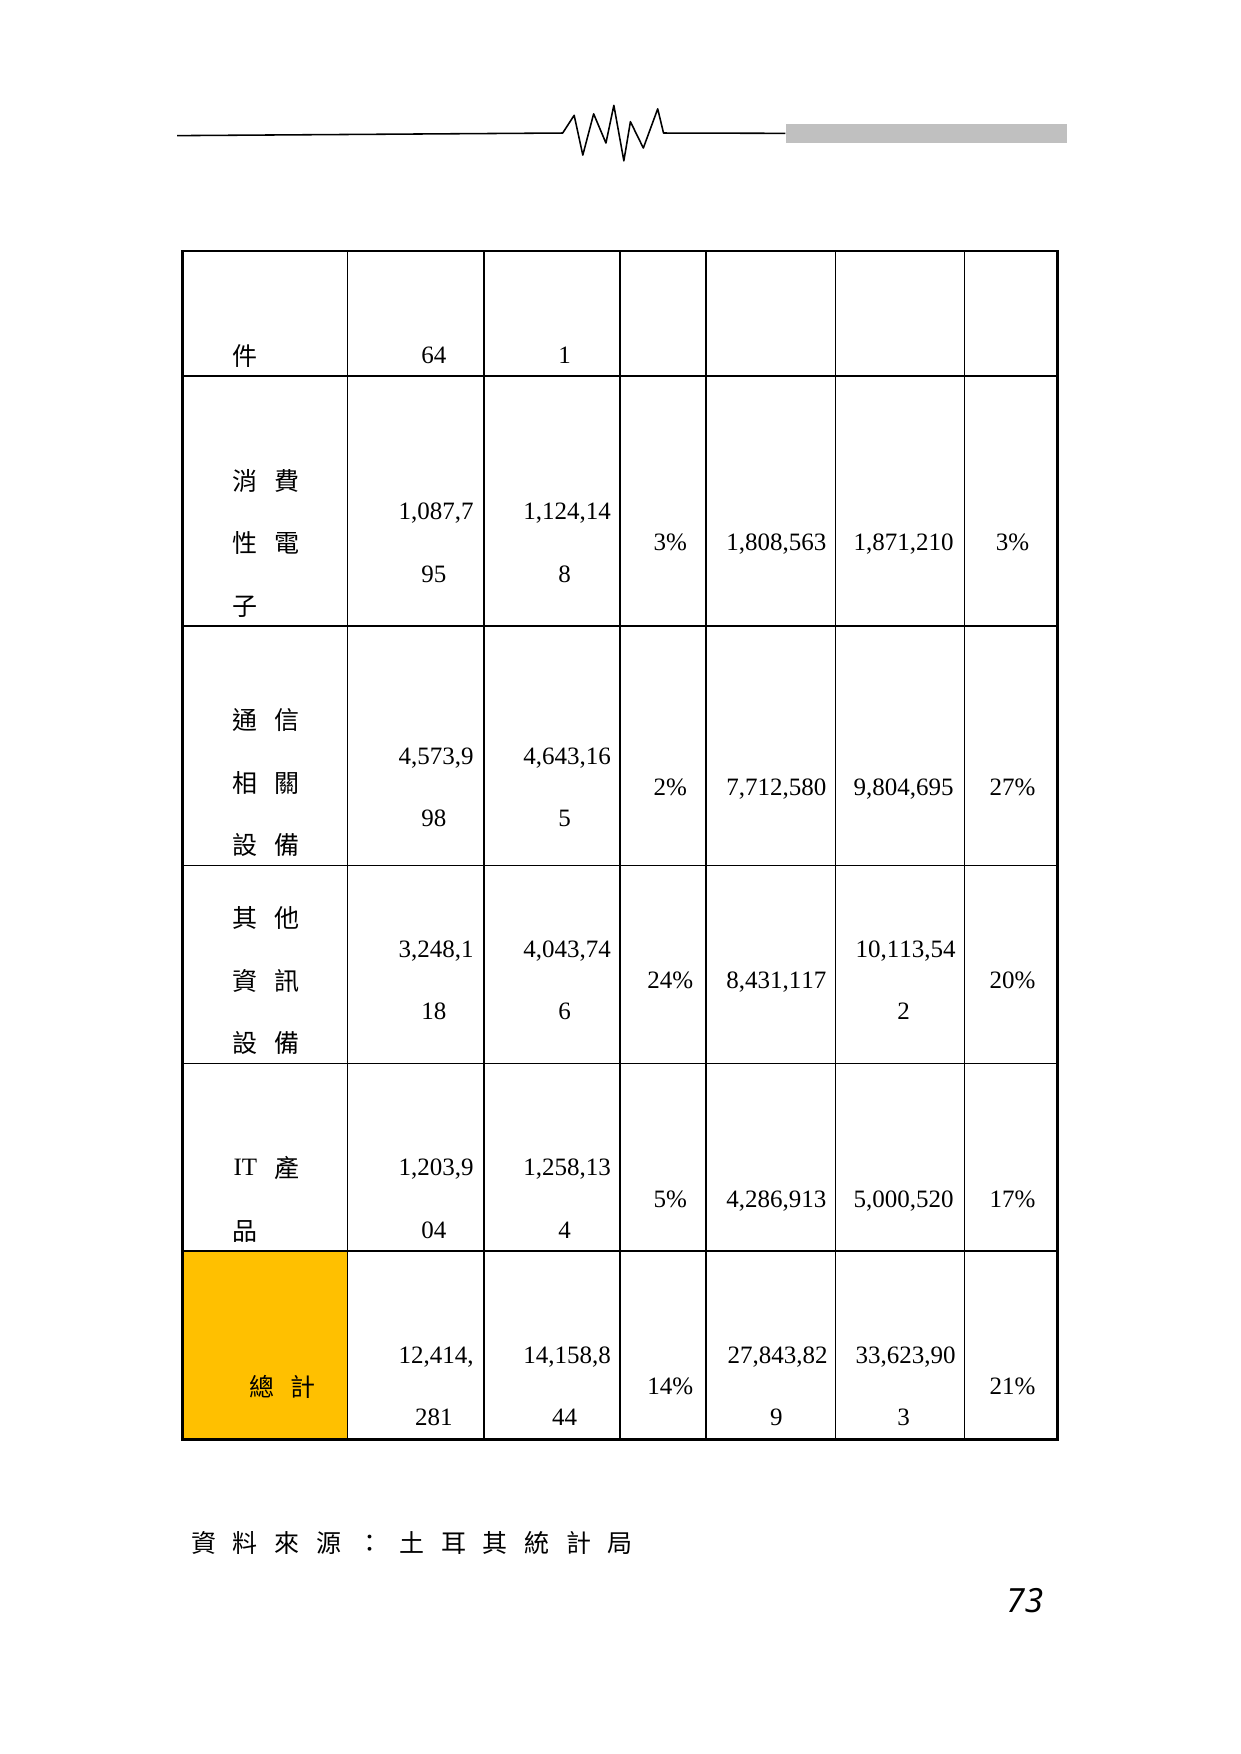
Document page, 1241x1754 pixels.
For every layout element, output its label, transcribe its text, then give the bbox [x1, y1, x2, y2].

table_cell [621, 252, 705, 375]
table_cell 1,087,795 [348, 377, 483, 625]
table_cell 27,843,829 [707, 1252, 835, 1438]
table_cell 通信相關設備 [184, 627, 347, 865]
table_cell [836, 252, 964, 375]
table_cell 1,871,210 [836, 377, 964, 625]
table_cell 2% [621, 627, 705, 865]
table_cell 3% [965, 377, 1056, 625]
table_cell 14,158,844 [485, 1252, 619, 1438]
table_cell 1,124,148 [485, 377, 619, 625]
table_cell 20% [965, 866, 1056, 1063]
table_cell [965, 252, 1056, 375]
table_cell 27% [965, 627, 1056, 865]
table_cell 14% [621, 1252, 705, 1438]
table_cell IT產品 [184, 1064, 347, 1250]
table_cell 17% [965, 1064, 1056, 1250]
table_cell 12,414,281 [348, 1252, 483, 1438]
table_cell 4,643,165 [485, 627, 619, 865]
table_cell 5,000,520 [836, 1064, 964, 1250]
table_cell 7,712,580 [707, 627, 835, 865]
table_cell 1,808,563 [707, 377, 835, 625]
text 資料來源：土耳其統計局 [183, 1500, 1058, 1563]
table_cell 21% [965, 1252, 1056, 1438]
table_cell 64 [348, 252, 483, 375]
table_cell [707, 252, 835, 375]
table_cell 4,573,998 [348, 627, 483, 865]
table_cell 件 [184, 252, 347, 375]
table_cell 9,804,695 [836, 627, 964, 865]
table_cell 24% [621, 866, 705, 1063]
table_cell 1,258,134 [485, 1064, 619, 1250]
table_cell 4,043,746 [485, 866, 619, 1063]
table_cell 3% [621, 377, 705, 625]
table_cell 3,248,118 [348, 866, 483, 1063]
table_cell 5% [621, 1064, 705, 1250]
table_cell 1 [485, 252, 619, 375]
table_cell 10,113,542 [836, 866, 964, 1063]
table_cell 4,286,913 [707, 1064, 835, 1250]
table_cell 8,431,117 [707, 866, 835, 1063]
table_cell 總計 [184, 1252, 347, 1438]
table_cell 1,203,904 [348, 1064, 483, 1250]
table_cell 消費性電子 [184, 377, 347, 625]
table_cell 其他資訊設備 [184, 866, 347, 1063]
table_cell 33,623,903 [836, 1252, 964, 1438]
